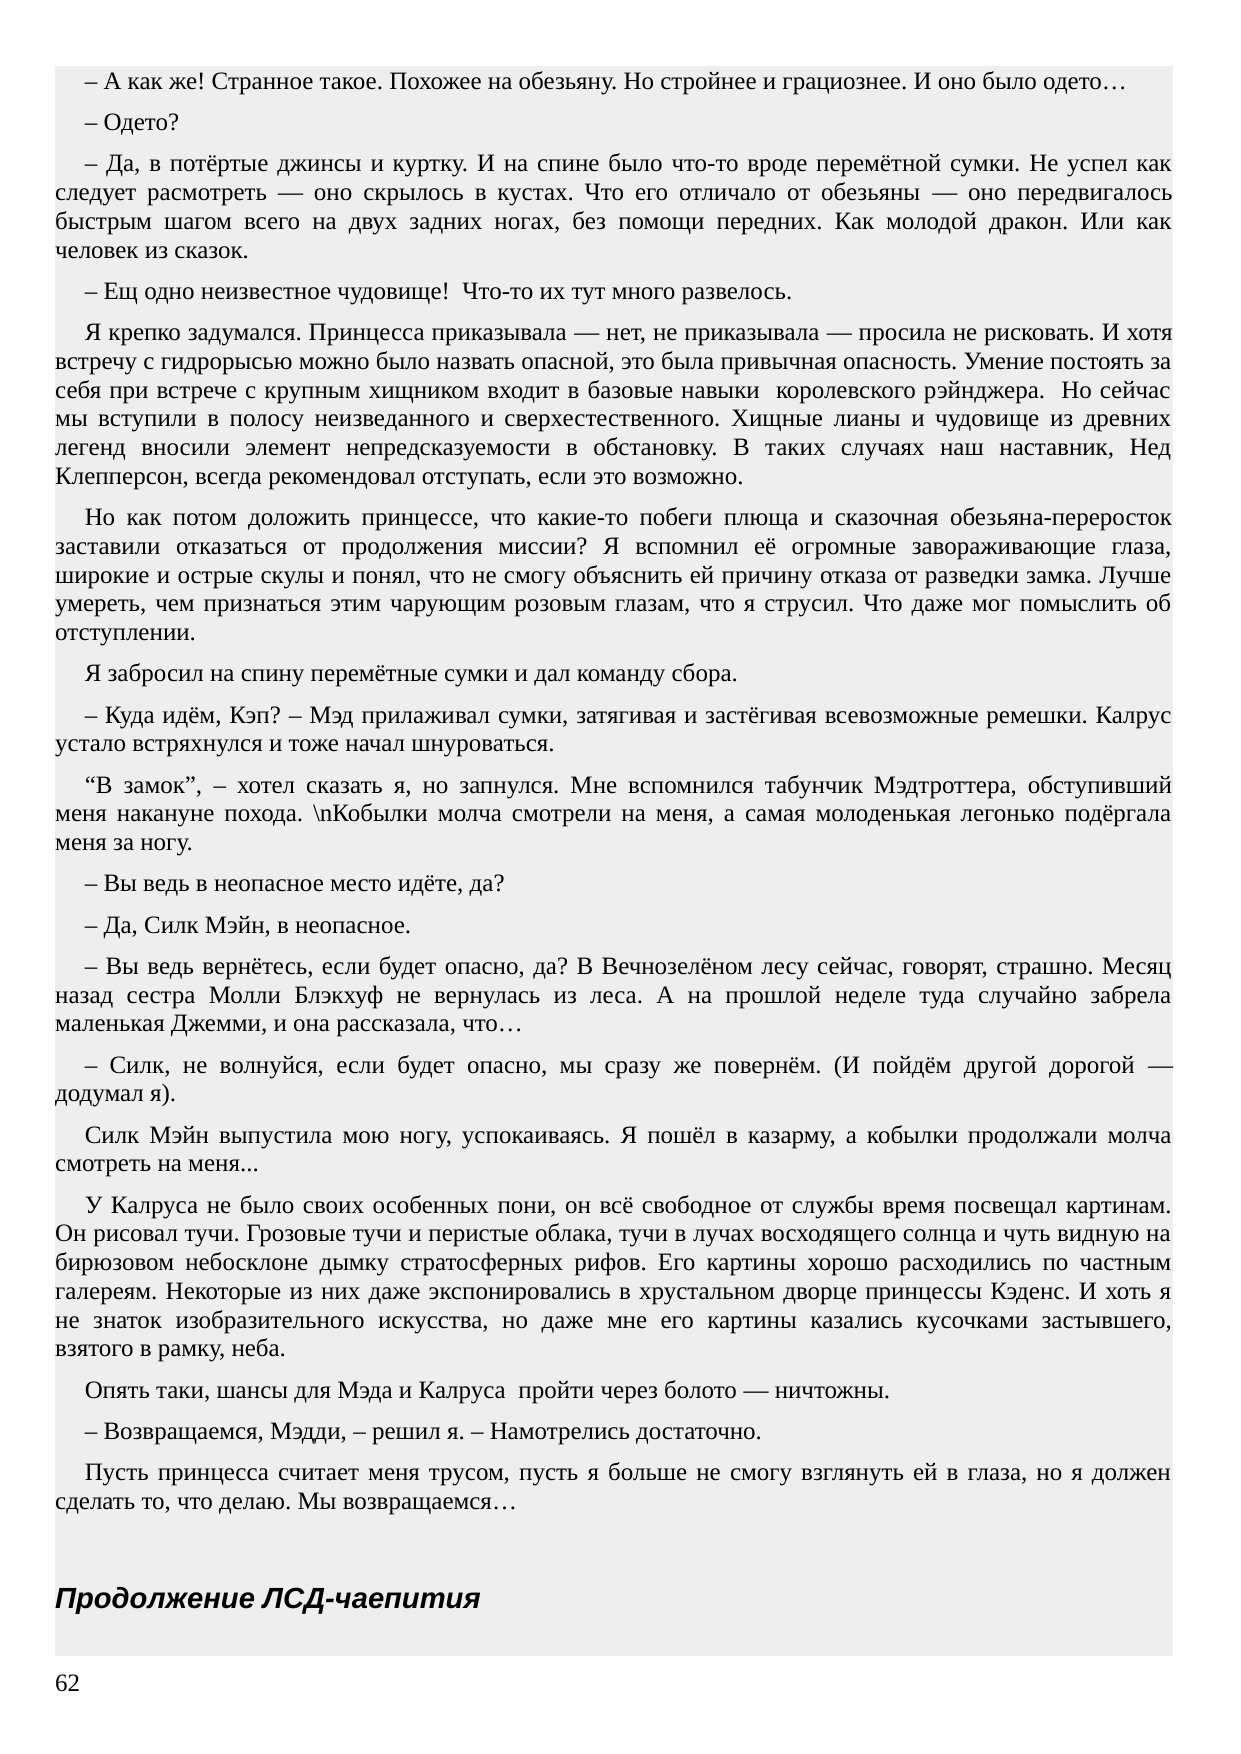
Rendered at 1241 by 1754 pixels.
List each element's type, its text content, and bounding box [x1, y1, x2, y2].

text – Да, в потёртые джинсы и куртку. И на спине было что-то вроде перемётной сумки. Не успел как следует расмотреть — оно скрылось в кустах. Что его отличало от обезьяны — оно передвигалось быстрым шагом всего на двух задних ногах, без помощи передних. Как молодой дракон. Или как человек из сказок. [55, 148, 1173, 263]
text – Да, Силк Мэйн, в неопасное. [55, 910, 1173, 938]
text Я крепко задумался. Принцесса приказывала — нет, не приказывала — просила не рисковать. И хотя встречу с гидрорысью можно было назвать опасной, это была привычная опасность. Умение постоять за себя при встрече с крупным хищником входит в базовые навыки королевского рэйнджера. Но сейчас мы вступили в полосу неизведанного и сверхестественного. Хищные лианы и чудовище из древних легенд вносили элемент непредсказуемости в обстановку. В таких случаях наш наставник, Нед Клепперсон, всегда рекомендовал отступать, если это возможно. [55, 317, 1173, 490]
subtitle Продолжение ЛСД-чаепития [55, 1581, 1173, 1614]
text Я забросил на спину перемётные сумки и дал команду сбора. [55, 658, 1173, 687]
text У Калруса не было своих особенных пони, он всё свободное от службы время посвещал картинам. Он рисовал тучи. Грозовые тучи и перистые облака, тучи в лучах восходящего солнца и чуть видную на бирюзовом небосклоне дымку стратосферных рифов. Его картины хорошо расходились по частным галереям. Некоторые из них даже экспонировались в хрустальном дворце принцессы Кэденс. И хоть я не знаток изобразительного искусства, но даже мне его картины казались кусочками застывшего, взятого в рамку, неба. [55, 1190, 1173, 1362]
text Опять таки, шансы для Мэда и Калруса пройти через болото — ничтожны. [55, 1375, 1173, 1403]
text Пусть принцесса считает меня трусом, пусть я больше не смогу взглянуть ей в глаза, но я должен сделать то, что делаю. Мы возвращаемся… [55, 1457, 1173, 1515]
text “В замок”, – хотел сказать я, но запнулся. Мне вспомнился табунчик Мэдтроттера, обступивший меня накануне похода. \nКобылки молча смотрели на меня, а самая молоденькая легонько подёргала меня за ногу. [55, 770, 1173, 856]
text – А как же! Странное такое. Похожее на обезьяну. Но стройнее и грациознее. И оно было одето… [55, 66, 1173, 95]
text – Силк, не волнуйся, если будет опасно, мы сразу же повернём. (И пойдём другой дорогой — додумал я). [55, 1050, 1173, 1107]
text – Одето? [55, 107, 1173, 136]
text Силк Мэйн выпустила мою ногу, успокаиваясь. Я пошёл в казарму, а кобылки продолжали молча смотреть на меня... [55, 1120, 1173, 1177]
text – Вы ведь вернётесь, если будет опасно, да? В Вечнозелёном лесу сейчас, говорят, страшно. Месяц назад сестра Молли Блэкхуф не вернулась из леса. А на прошлой неделе туда случайно забрела маленькая Джемми, и она рассказала, что… [55, 951, 1173, 1037]
text – Возвращаемся, Мэдди, – решил я. – Намотрелись достаточно. [55, 1416, 1173, 1445]
text – Ещ одно неизвестное чудовище! Что-то их тут много развелось. [55, 276, 1173, 305]
text – Куда идём, Кэп? – Мэд прилаживал сумки, затягивая и застёгивая всевозможные ремешки. Калрус устало встряхнулся и тоже начал шнуроваться. [55, 700, 1173, 757]
text – Вы ведь в неопасное место идёте, да? [55, 868, 1173, 897]
text Но как потом доложить принцессе, что какие-то побеги плюща и сказочная обезьяна-переросток заставили отказаться от продолжения миссии? Я вспомнил её огромные завораживающие глаза, широкие и острые скулы и понял, что не смогу объяснить ей причину отказа от разведки замка. Лучше умереть, чем признаться этим чарующим розовым глазам, что я струсил. Что даже мог помыслить об отступлении. [55, 502, 1173, 646]
